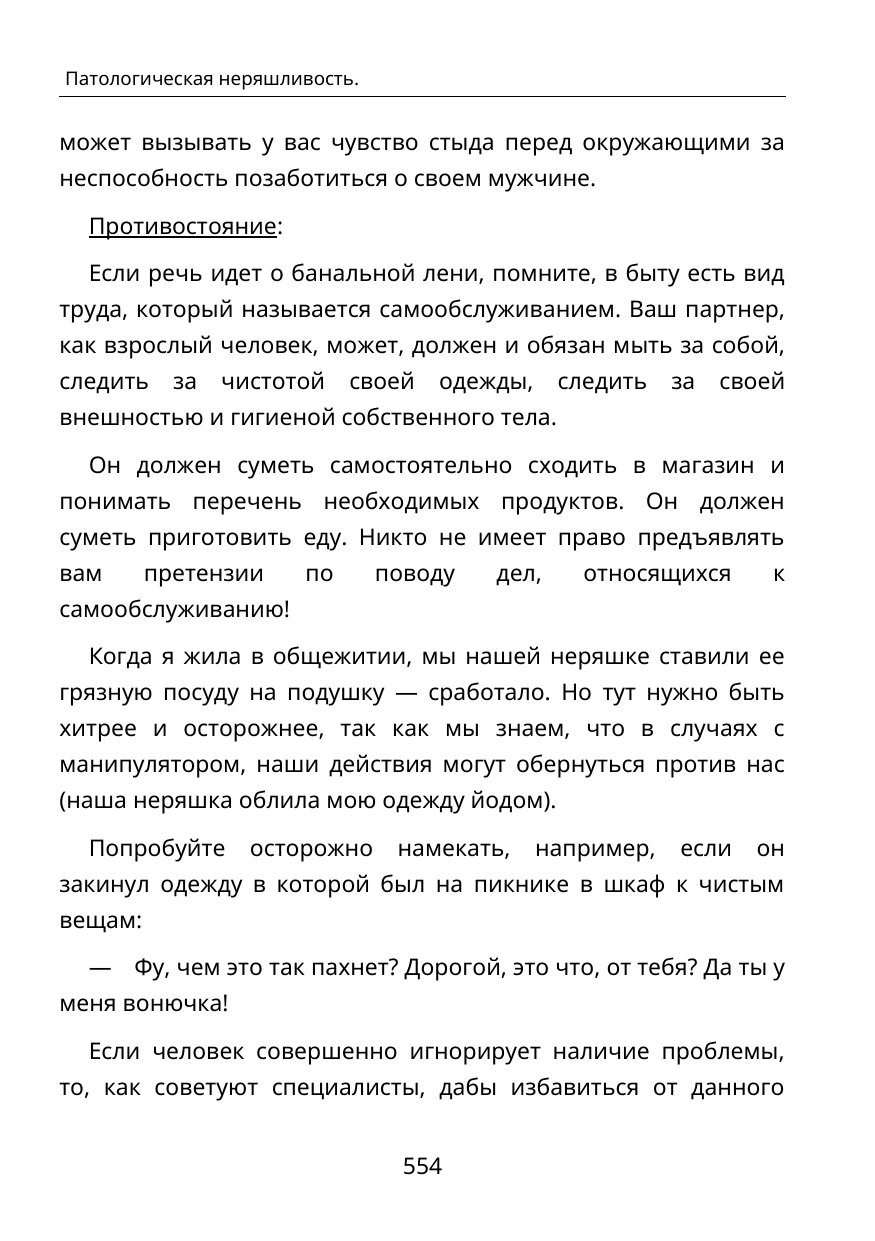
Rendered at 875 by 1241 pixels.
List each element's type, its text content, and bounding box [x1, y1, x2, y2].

text может вызывать у вас чувство стыда перед окружающими за неспособность позаботиться о своем мужчине. [59, 126, 786, 193]
text Если речь идет о банальной лени, помните, в быту есть вид труда, который называется самообслуживанием. Ваш партнер, как взрослый человек, может, должен и обязан мыть за собой, следить за чистотой своей одежды, следить за своей внешностью и гигиеной собственного тела. [59, 257, 786, 432]
list Фу, чем это так пахнет? Дорогой, это что, от тебя? Да ты у меня вонючка! [59, 951, 786, 1018]
text Противостояние: [59, 210, 786, 241]
text Когда я жила в общежитии, мы нашей неряшке ставили ее грязную посуду на подушку — сработало. Но тут нужно быть хитрее и осторожнее, так как мы знаем, что в случаях с манипулятором, наши действия могут обернуться против нас (наша неряшка облила мою одежду йодом). [59, 640, 786, 815]
text Попробуйте осторожно намекать, например, если он закинул одежду в которой был на пикнике в шкаф к чистым вещам: [59, 832, 786, 935]
text Он должен суметь самостоятельно сходить в магазин и понимать перечень необходимых продуктов. Он должен суметь приготовить еду. Никто не имеет право предъявлять вам претензии по поводу дел, относящихся к самообслуживанию! [59, 449, 786, 624]
text Если человек совершенно игнорирует наличие проблемы, то, как советуют специалисты, дабы избавиться от данного [59, 1035, 786, 1102]
